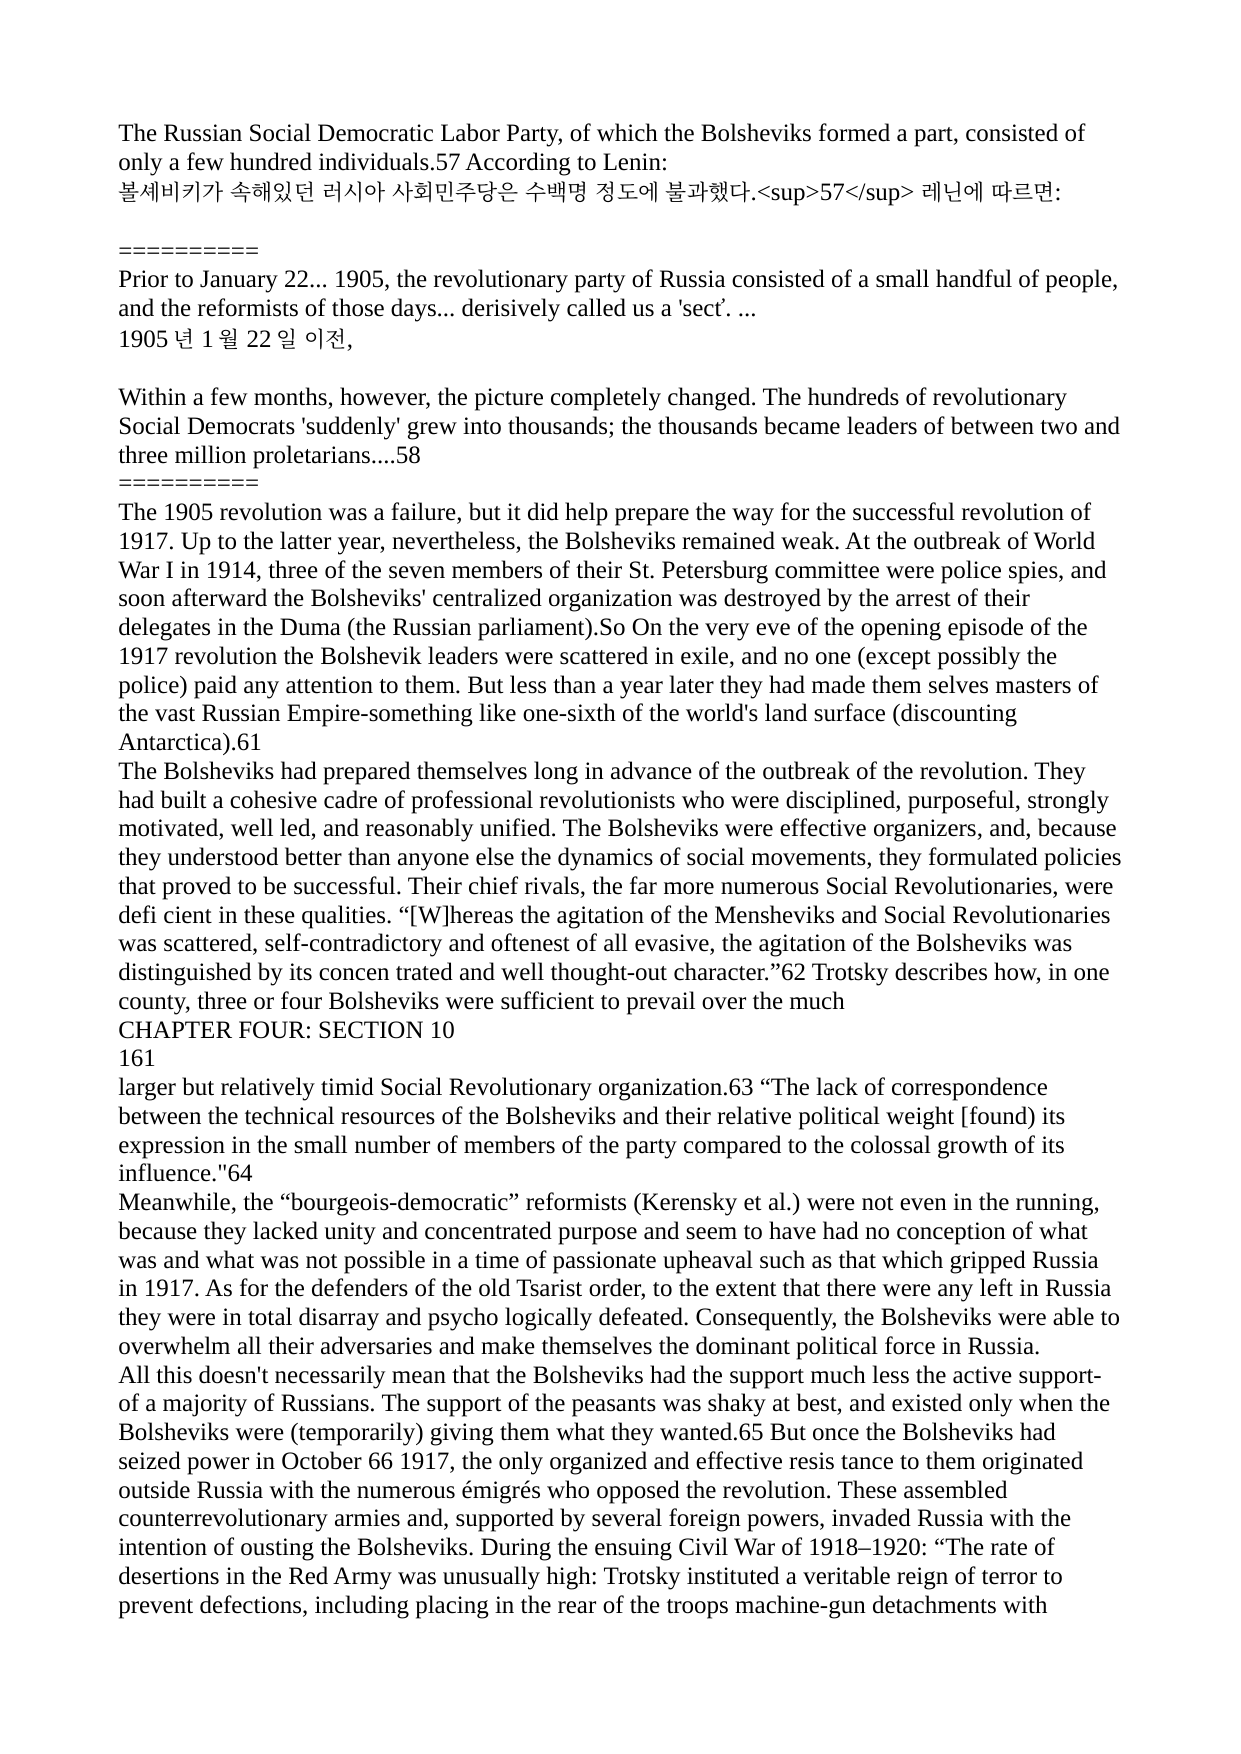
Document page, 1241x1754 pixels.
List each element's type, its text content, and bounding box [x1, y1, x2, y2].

text ========== [118, 468, 1122, 497]
text larger but relatively timid Social Revolutionary organization.63 “The lack of correspondence between the technical resources of the Bolsheviks and their relative political weight [found) its expression in the small number of members of the party compared to the colossal growth of its influence."64 [118, 1072, 1122, 1187]
text The 1905 revolution was a failure, but it did help prepare the way for the successful revolution of 1917. Up to the latter year, nevertheless, the Bolsheviks remained weak. At the outbreak of World War I in 1914, three of the seven members of their St. Petersburg committee were police spies, and soon afterward the Bolsheviks' centralized organization was destroyed by the arrest of their delegates in the Duma (the Russian parliament).So On the very eve of the opening episode of the 1917 revolution the Bolshevik leaders were scattered in exile, and no one (except possibly the police) paid any attention to them. But less than a year later they had made them selves masters of the vast Russian Empire-something like one-sixth of the world's land surface (discounting Antarctica).61 [118, 497, 1122, 756]
text Meanwhile, the “bourgeois-democratic” reformists (Kerensky et al.) were not even in the running, because they lacked unity and concentrated purpose and seem to have had no conception of what was and what was not possible in a time of passionate upheaval such as that which gripped Russia in 1917. As for the defenders of the old Tsarist order, to the extent that there were any left in Russia they were in total disarray and psycho logically defeated. Consequently, the Bolsheviks were able to overwhelm all their adversaries and make themselves the dominant political force in Russia. [118, 1187, 1122, 1360]
text 1905년 1월 22일 이전, [118, 322, 1122, 353]
text All this doesn't necessarily mean that the Bolsheviks had the support much less the active support-of a majority of Russians. The support of the peasants was shaky at best, and existed only when the Bolsheviks were (temporarily) giving them what they wanted.65 But once the Bolsheviks had seized power in October 66 1917, the only organized and effective resis tance to them originated outside Russia with the numerous émigrés who opposed the revolution. These assembled counterrevolutionary armies and, supported by several foreign powers, invaded Russia with the intention of ousting the Bolsheviks. During the ensuing Civil War of 1918–1920: “The rate of desertions in the Red Army was unusually high: Trotsky instituted a veritable reign of terror to prevent defections, including placing in the rear of the troops machine-gun detachments with [118, 1360, 1122, 1618]
text 볼셰비키가 속해있던 러시아 사회민주당은 수백명 정도에 불과했다.<sup>57</sup> 레닌에 따르면: [118, 176, 1122, 207]
text Prior to January 22... 1905, the revolutionary party of Russia consisted of a small handful of people, and the reformists of those days... derisively called us a 'secť. ... [118, 264, 1122, 322]
text Within a few months, however, the picture completely changed. The hundreds of revolutionary Social Democrats 'suddenly' grew into thousands; the thousands became leaders of between two and three million proletarians....58 [118, 382, 1122, 468]
text The Bolsheviks had prepared themselves long in advance of the outbreak of the revolution. They had built a cohesive cadre of professional revolutionists who were disciplined, purposeful, strongly motivated, well led, and reasonably unified. The Bolsheviks were effective organizers, and, because they understood better than anyone else the dynamics of social movements, they formulated policies that proved to be successful. Their chief rivals, the far more numerous Social Revolutionaries, were defi cient in these qualities. “[W]hereas the agitation of the Mensheviks and Social Revolutionaries was scattered, self-contradictory and oftenest of all evasive, the agitation of the Bolsheviks was distinguished by its concen trated and well thought-out character.”62 Trotsky describes how, in one county, three or four Bolsheviks were sufficient to prevail over the much [118, 756, 1122, 1015]
text ========== [118, 236, 1122, 264]
text 161 [118, 1043, 1122, 1072]
text The Russian Social Democratic Labor Party, of which the Bolsheviks formed a part, consisted of only a few hundred individuals.57 According to Lenin: [118, 118, 1122, 176]
text CHAPTER FOUR: SECTION 10 [118, 1015, 1122, 1043]
